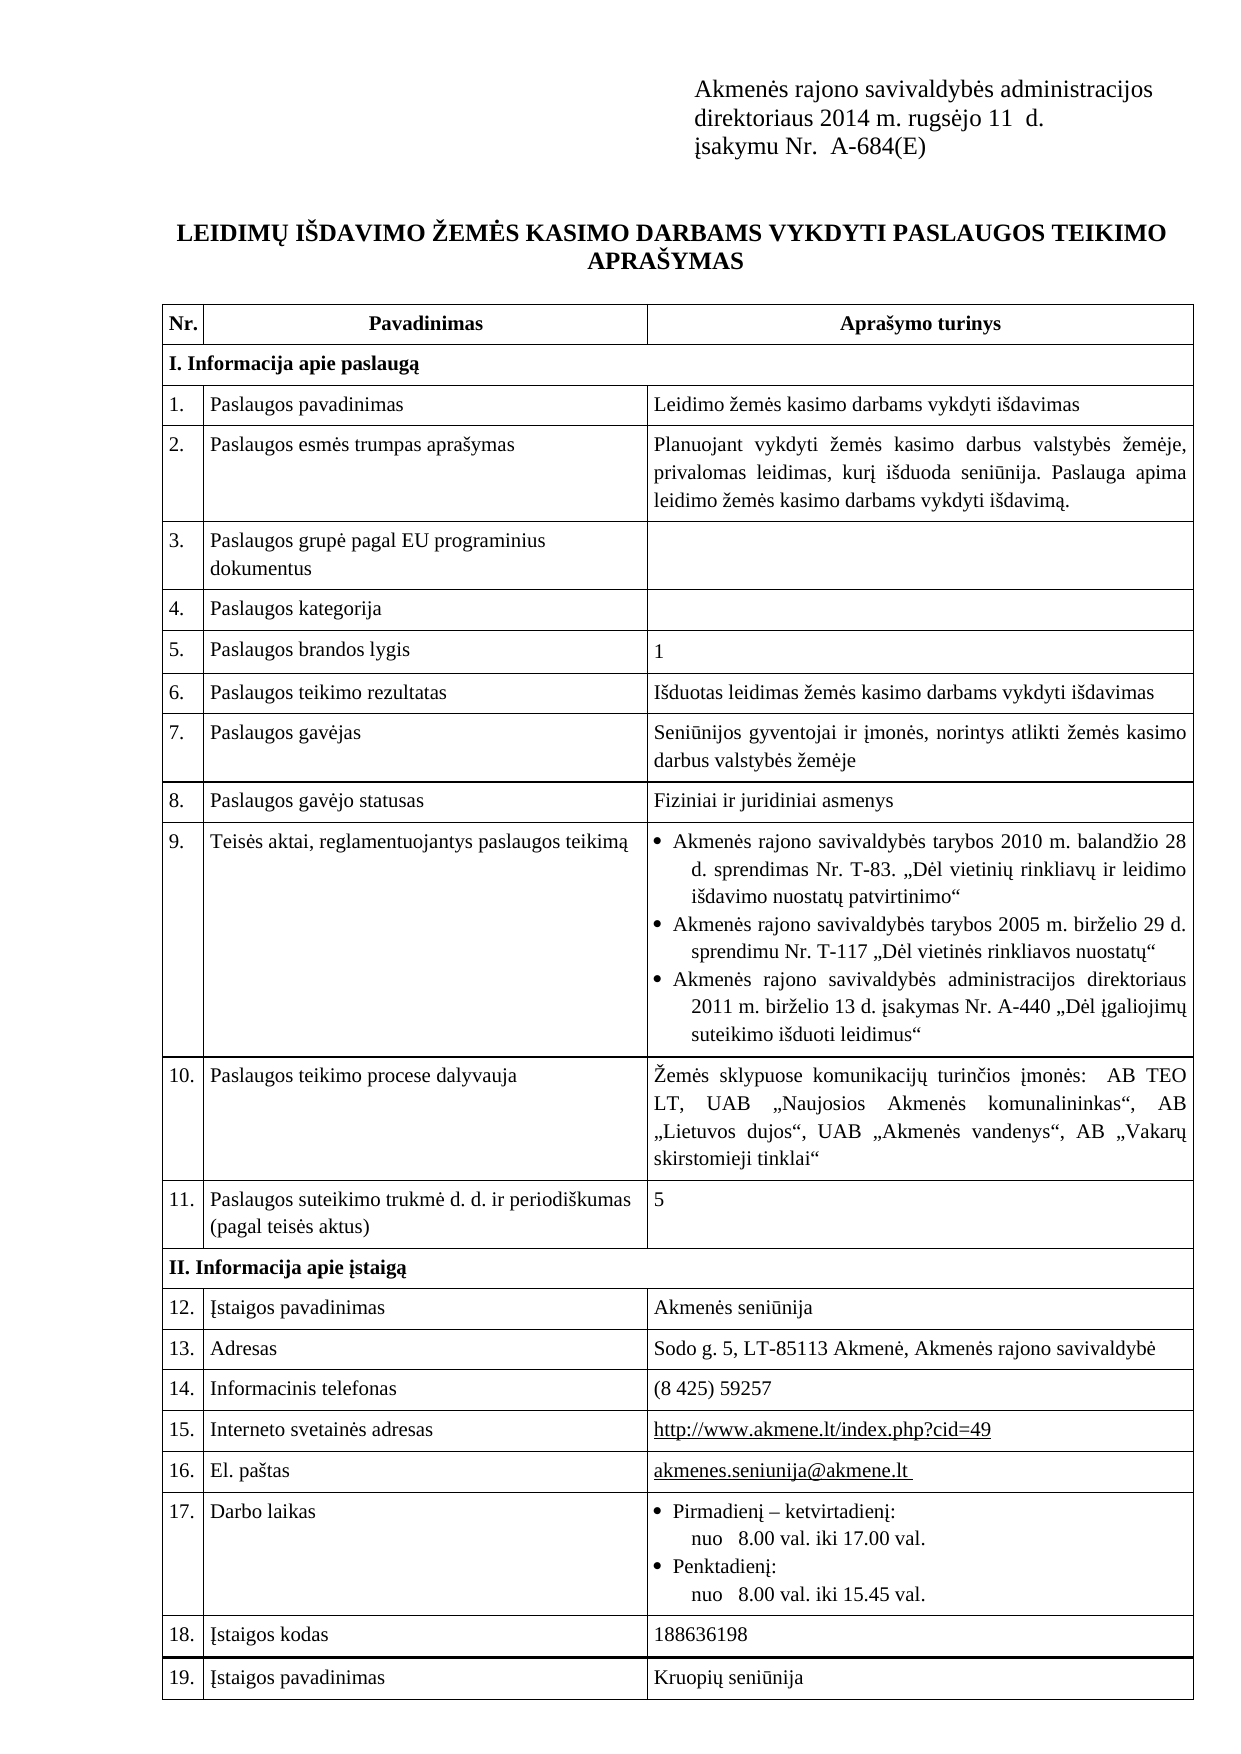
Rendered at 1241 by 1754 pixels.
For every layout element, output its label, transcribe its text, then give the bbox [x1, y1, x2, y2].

text Akmenės rajono savivaldybės administracijos [162, 74, 1181, 103]
table_cell Informacinis telefonas [204, 1370, 647, 1410]
table_header Nr. [163, 305, 203, 344]
table_header Aprašymo turinys [648, 305, 1193, 344]
table_cell Paslaugos suteikimo trukmė d. d. ir periodiškumas (pagal teisės aktus) [204, 1181, 647, 1248]
table_cell Paslaugos teikimo rezultatas [204, 674, 647, 713]
table_cell 1 [648, 631, 1193, 673]
table_cell I. Informacija apie paslaugą [163, 345, 1193, 385]
table_cell 2. [163, 426, 203, 521]
table_cell [648, 522, 1193, 589]
table_cell Teisės aktai, reglamentuojantys paslaugos teikimą [204, 823, 647, 1056]
table_cell http://www.akmene.lt/index.php?cid=49 [648, 1411, 1193, 1451]
table_cell 8. [163, 783, 203, 822]
table_cell II. Informacija apie įstaigą [163, 1249, 1193, 1288]
table_header Pavadinimas [204, 305, 647, 344]
table_cell 10. [163, 1058, 203, 1180]
table_cell Įstaigos kodas [204, 1616, 647, 1656]
table_cell Akmenės rajono savivaldybės tarybos 2010 m. balandžio 28 d. sprendimas Nr. T-83. „Dėl vietinių rinkliavų ir leidimo išdavimo nuostatų patvirtinimo“ Akmenės rajono savivaldybės tarybos 2005 m. birželio 29 d. sprendimu Nr. T-117 „Dėl vietinės rinkliavos nuostatų“ Akmenės rajono savivaldybės administracijos direktoriaus 2011 m. birželio 13 d. įsakymas Nr. A-440 „Dėl įgaliojimų suteikimo išduoti leidimus“ [648, 823, 1193, 1056]
table_cell 7. [163, 714, 203, 781]
text direktoriaus 2014 m. rugsėjo 11 d. [162, 103, 1181, 131]
table_cell 188636198 [648, 1616, 1193, 1656]
table_cell Akmenės seniūnija [648, 1289, 1193, 1329]
table_cell Planuojant vykdyti žemės kasimo darbus valstybės žemėje, privalomas leidimas, kurį išduoda seniūnija. Paslauga apima leidimo žemės kasimo darbams vykdyti išdavimą. [648, 426, 1193, 521]
table_cell 3. [163, 522, 203, 589]
table_cell 14. [163, 1370, 203, 1410]
table_cell Interneto svetainės adresas [204, 1411, 647, 1451]
table_cell Paslaugos teikimo procese dalyvauja [204, 1058, 647, 1180]
table_cell Paslaugos brandos lygis [204, 631, 647, 673]
table_cell 12. [163, 1289, 203, 1329]
table_cell 4. [163, 590, 203, 630]
table_cell Įstaigos pavadinimas [204, 1289, 647, 1329]
table_cell Leidimo žemės kasimo darbams vykdyti išdavimas [648, 386, 1193, 425]
table_cell Paslaugos kategorija [204, 590, 647, 630]
table_cell Darbo laikas [204, 1493, 647, 1615]
table_cell Paslaugos gavėjas [204, 714, 647, 781]
table_cell [648, 590, 1193, 630]
table_cell Išduotas leidimas žemės kasimo darbams vykdyti išdavimas [648, 674, 1193, 713]
table_cell Paslaugos pavadinimas [204, 386, 647, 425]
table_cell Kruopių seniūnija [648, 1659, 1193, 1699]
table_cell Paslaugos esmės trumpas aprašymas [204, 426, 647, 521]
table_cell 19. [163, 1659, 203, 1699]
table_cell Įstaigos pavadinimas [204, 1659, 647, 1699]
table_cell 6. [163, 674, 203, 713]
table_cell Pirmadienį – ketvirtadienį: nuo 8.00 val. iki 17.00 val. Penktadienį: nuo 8.00 val. iki 15.45 val. [648, 1493, 1193, 1615]
table_cell (8 425) 59257 [648, 1370, 1193, 1410]
table_cell Seniūnijos gyventojai ir įmonės, norintys atlikti žemės kasimo darbus valstybės žemėje [648, 714, 1193, 781]
table_cell Fiziniai ir juridiniai asmenys [648, 783, 1193, 822]
table_cell 5 [648, 1181, 1193, 1248]
table_cell 11. [163, 1181, 203, 1248]
table_cell 15. [163, 1411, 203, 1451]
table_cell Paslaugos gavėjo statusas [204, 783, 647, 822]
table_cell 13. [163, 1330, 203, 1369]
text įsakymu Nr. A-684(E) [162, 131, 1181, 160]
table_cell 16. [163, 1452, 203, 1492]
table_cell 5. [163, 631, 203, 673]
table_cell El. paštas [204, 1452, 647, 1492]
table_cell 17. [163, 1493, 203, 1615]
table_cell 18. [163, 1616, 203, 1656]
table_cell 1. [163, 386, 203, 425]
table_cell Sodo g. 5, LT-85113 Akmenė, Akmenės rajono savivaldybė [648, 1330, 1193, 1369]
table_cell Adresas [204, 1330, 647, 1369]
table_cell Paslaugos grupė pagal EU programinius dokumentus [204, 522, 647, 589]
table_cell akmenes.seniunija@akmene.lt [648, 1452, 1193, 1492]
text LEIDIMŲ IŠDAVIMO ŽEMĖS KASIMO DARBAMS VYKDYTI PASLAUGOS TEIKIMO APRAŠYMAS [162, 218, 1181, 275]
table_cell 9. [163, 823, 203, 1056]
table_cell Žemės sklypuose komunikacijų turinčios įmonės: AB TEO LT, UAB „Naujosios Akmenės komunalininkas“, AB „Lietuvos dujos“, UAB „Akmenės vandenys“, AB „Vakarų skirstomieji tinklai“ [648, 1058, 1193, 1180]
